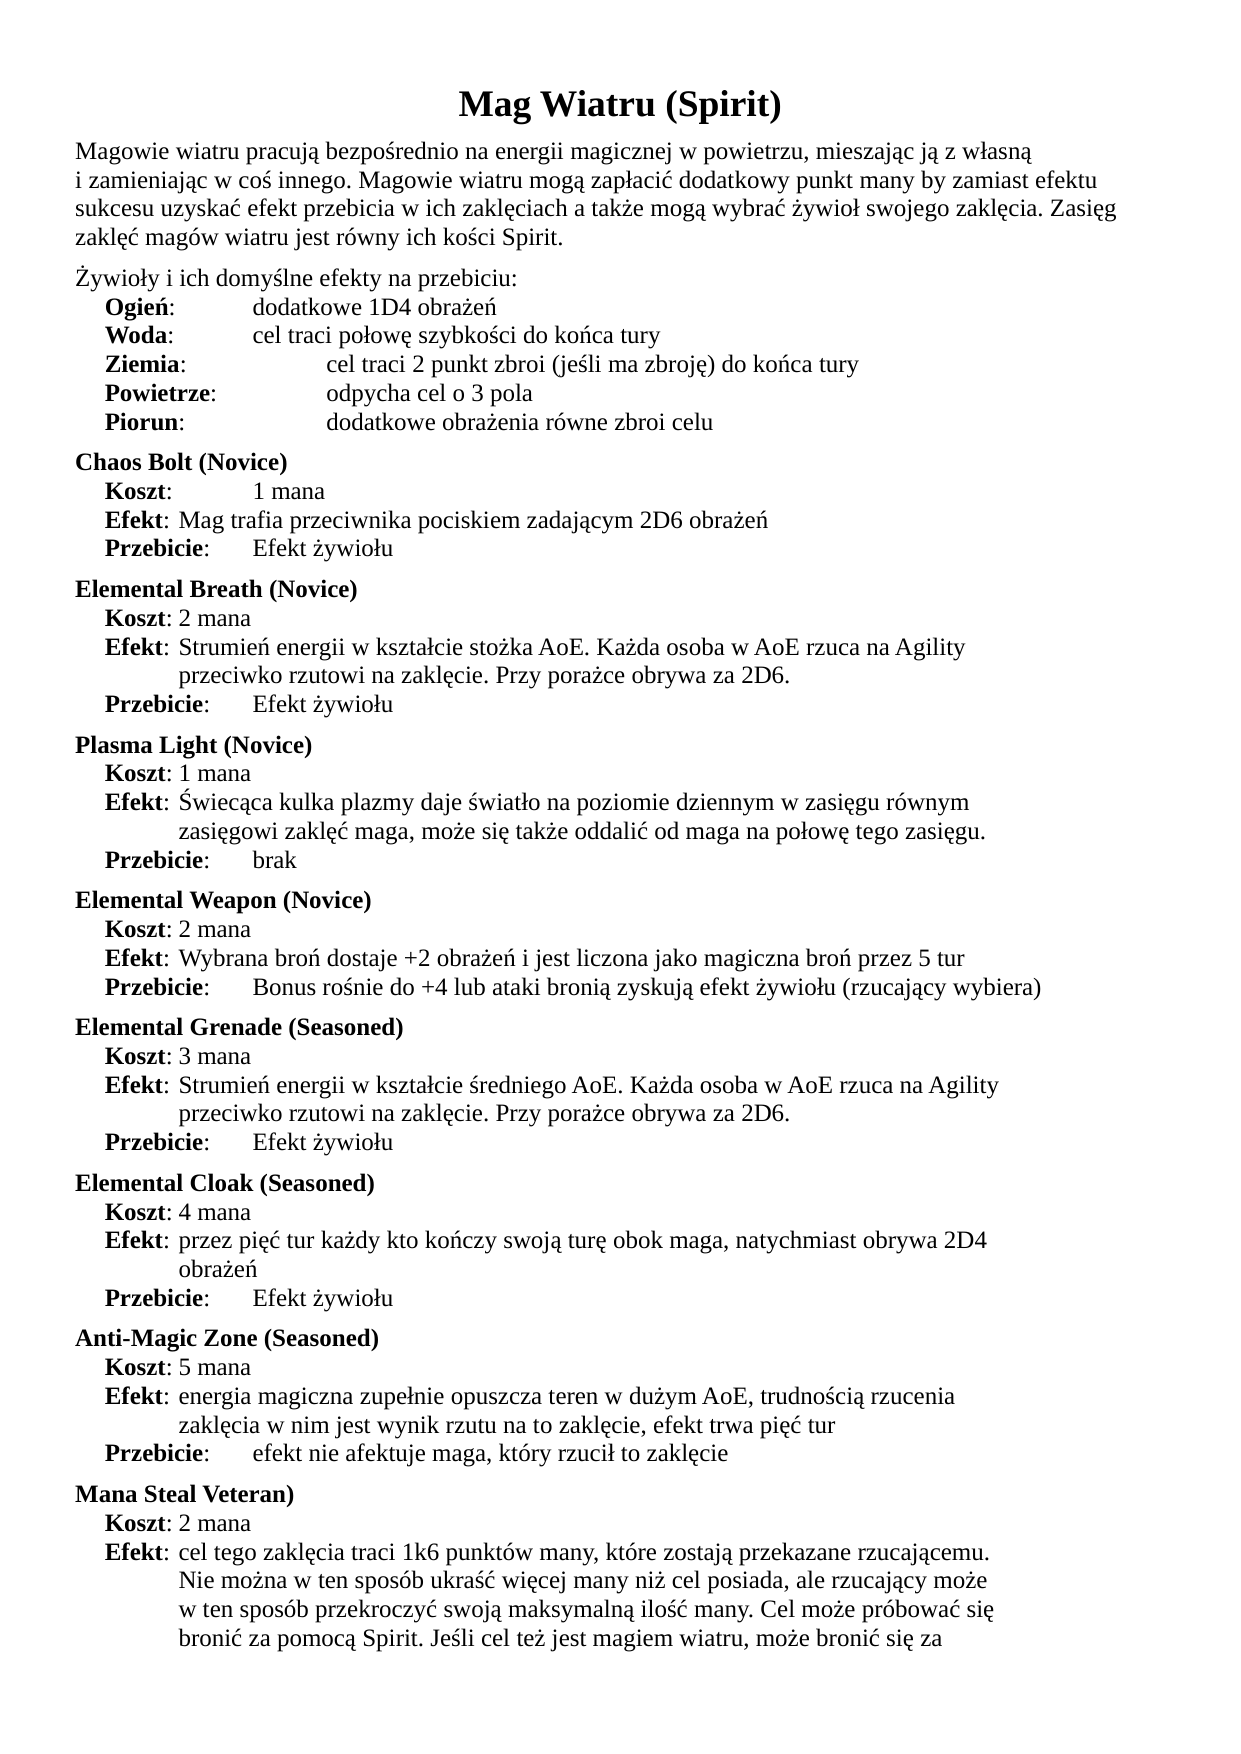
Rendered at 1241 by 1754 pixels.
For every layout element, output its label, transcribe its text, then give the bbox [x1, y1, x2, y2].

text Elemental Weapon (Novice) Koszt: 2 mana Efekt: Wybrana broń dostaje +2 obrażeń i jest liczona jako magiczna broń przez 5 tur Przebicie: Bonus rośnie do +4 lub ataki bronią zyskują efekt żywiołu (rzucający wybiera) [75, 885, 1165, 1000]
text Plasma Light (Novice) Koszt: 1 mana Efekt: Świecąca kulka plazmy daje światło na poziomie dziennym w zasięgu równym zasięgowi zaklęć maga, może się także oddalić od maga na połowę tego zasięgu. Przebicie: brak [75, 730, 1165, 873]
text Chaos Bolt (Novice) Koszt: 1 mana Efekt: Mag trafia przeciwnika pociskiem zadającym 2D6 obrażeń Przebicie: Efekt żywiołu [75, 447, 1165, 562]
text Elemental Breath (Novice) Koszt: 2 mana Efekt: Strumień energii w kształcie stożka AoE. Każda osoba w AoE rzuca na Agility przeciwko rzutowi na zaklęcie. Przy porażce obrywa za 2D6. Przebicie: Efekt żywiołu [75, 574, 1165, 718]
text Mag Wiatru (Spirit) [75, 81, 1165, 124]
text Mana Steal Veteran) Koszt: 2 mana Efekt: cel tego zaklęcia traci 1k6 punktów many, które zostają przekazane rzucającemu. Nie można w ten sposób ukraść więcej many niż cel posiada, ale rzucający może w ten sposób przekroczyć swoją maksymalną ilość many. Cel może próbować się bronić za pomocą Spirit. Jeśli cel też jest magiem wiatru, może bronić się za [75, 1479, 1165, 1652]
text Elemental Cloak (Seasoned) Koszt: 4 mana Efekt: przez pięć tur każdy kto kończy swoją turę obok maga, natychmiast obrywa 2D4 obrażeń Przebicie: Efekt żywiołu [75, 1168, 1165, 1312]
text Magowie wiatru pracują bezpośrednio na energii magicznej w powietrzu, mieszając ją z własną i zamieniając w coś innego. Magowie wiatru mogą zapłacić dodatkowy punkt many by zamiast efektu sukcesu uzyskać efekt przebicia w ich zaklęciach a także mogą wybrać żywioł swojego zaklęcia. Zasięg zaklęć magów wiatru jest równy ich kości Spirit. [75, 136, 1165, 251]
text Anti-Magic Zone (Seasoned) Koszt: 5 mana Efekt: energia magiczna zupełnie opuszcza teren w dużym AoE, trudnością rzucenia zaklęcia w nim jest wynik rzutu na to zaklęcie, efekt trwa pięć tur Przebicie: efekt nie afektuje maga, który rzucił to zaklęcie [75, 1323, 1165, 1467]
text Elemental Grenade (Seasoned) Koszt: 3 mana Efekt: Strumień energii w kształcie średniego AoE. Każda osoba w AoE rzuca na Agility przeciwko rzutowi na zaklęcie. Przy porażce obrywa za 2D6. Przebicie: Efekt żywiołu [75, 1012, 1165, 1156]
text Żywioły i ich domyślne efekty na przebiciu: Ogień: dodatkowe 1D4 obrażeń Woda: cel traci połowę szybkości do końca tury Ziemia: cel traci 2 punkt zbroi (jeśli ma zbroję) do końca tury Powietrze: odpycha cel o 3 pola Piorun: dodatkowe obrażenia równe zbroi celu [75, 263, 1165, 435]
